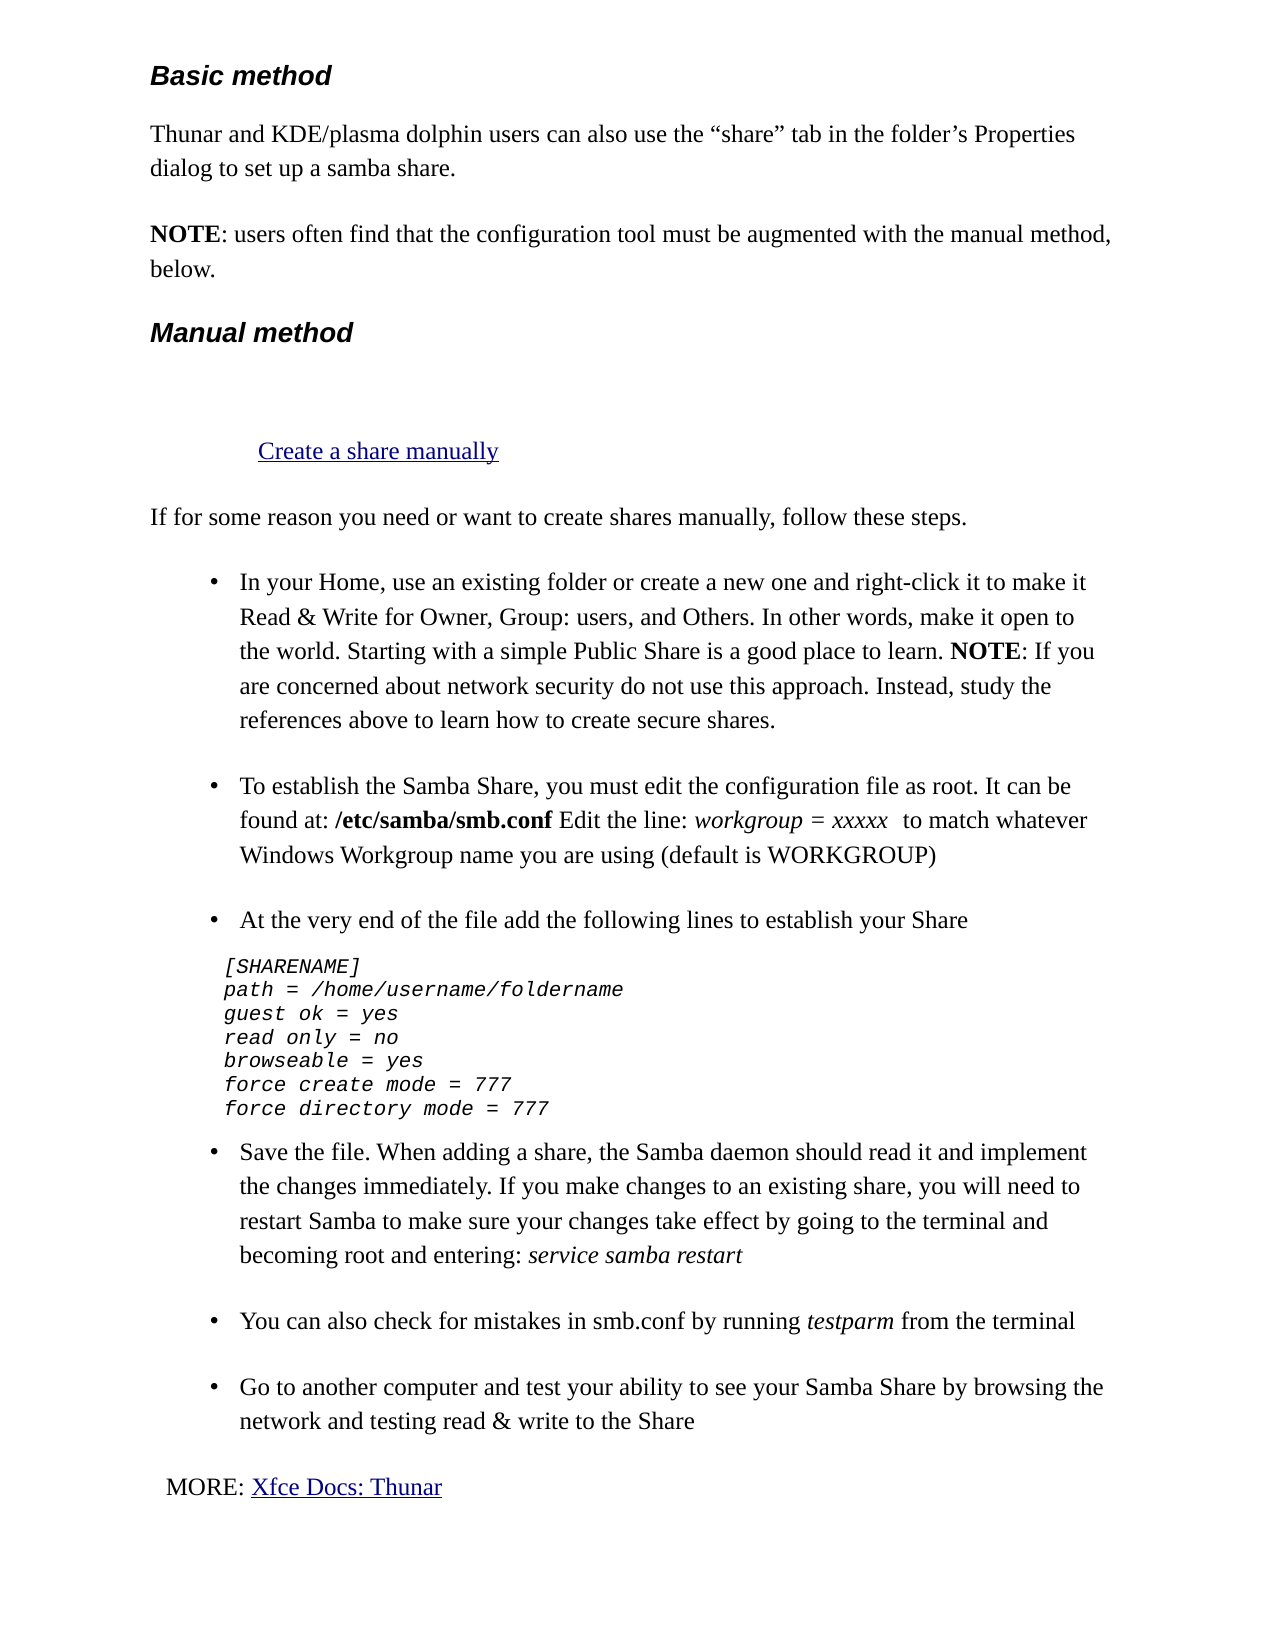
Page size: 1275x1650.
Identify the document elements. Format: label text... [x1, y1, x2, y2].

text If for some reason you need or want to create shares manually, follow these steps. [150, 502, 1125, 530]
text MORE: Xfce Docs: Thunar [166, 1472, 1109, 1501]
text Create a share manually [150, 376, 1125, 464]
text NOTE: users often find that the configuration tool must be augmented with the manual method, below. [150, 219, 1125, 282]
list In your Home, use an existing folder or create a new one and right-click it to make it Read & Write for Owner, Group: users, and Others. In other words, make it open to the world. Starting with a simple Public Share is a good place to learn. NOTE: If you are concerned about network security do not use this approach. Instead, study the references above to learn how to create secure shares. [210, 567, 1109, 734]
list You can also check for mistakes in smb.conf by running testparm from the terminal [210, 1306, 1109, 1335]
list force directory mode = 777 [194, 1098, 1125, 1121]
list force create mode = 777 [194, 1074, 1125, 1098]
list Go to another computer and test your ability to see your Samba Share by browsing the network and testing read & write to the Share [210, 1372, 1109, 1435]
list Save the file. When adding a share, the Samba daemon should read it and implement the changes immediately. If you make changes to an existing share, you will need to restart Samba to make sure your changes take effect by going to the terminal and becoming root and entering: service samba restart [210, 1137, 1109, 1269]
subtitle Basic method [150, 59, 1125, 91]
subtitle Manual method [150, 316, 1125, 348]
text Thunar and KDE/plasma dolphin users can also use the “share” tab in the folder’s Properties dialog to set up a samba share. [150, 119, 1125, 182]
list [SHARENAME] [194, 956, 1125, 979]
list browseable = yes [194, 1050, 1125, 1074]
list path = /home/username/foldername [194, 979, 1125, 1003]
list read only = no [194, 1027, 1125, 1050]
list At the very end of the file add the following lines to establish your Share [210, 906, 1109, 934]
list To establish the Samba Share, you must edit the configuration file as root. It can be found at: /etc/samba/smb.conf Edit the line: workgroup = xxxxx to match whatever Windows Workgroup name you are using (default is WORKGROUP) [210, 771, 1109, 869]
list guest ok = yes [194, 1003, 1125, 1027]
